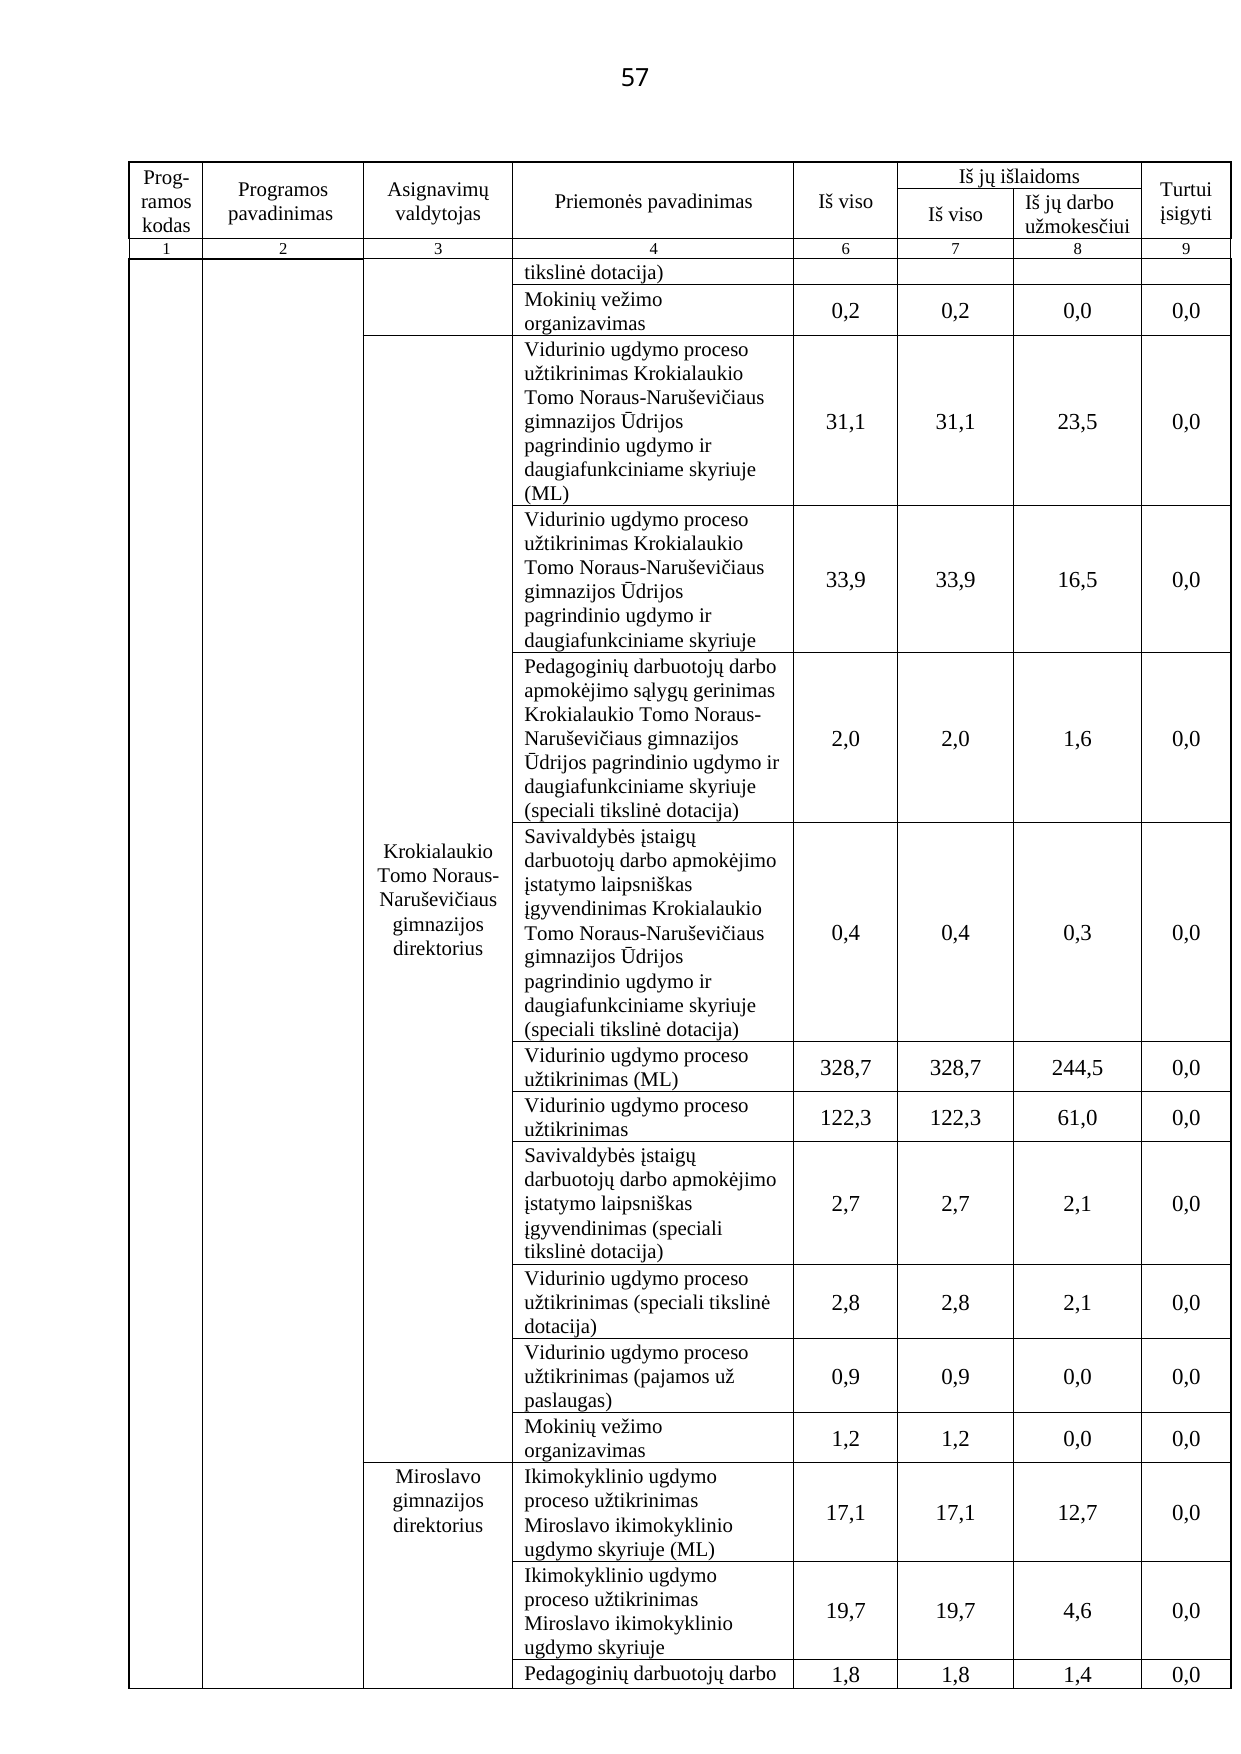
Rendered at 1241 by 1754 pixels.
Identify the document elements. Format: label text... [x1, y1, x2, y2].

table_cell 0,0 [1142, 1339, 1230, 1412]
table_cell 31,1 [794, 336, 897, 505]
table_cell 7 [898, 239, 1013, 258]
table_header Asignavimų valdytojas [364, 163, 512, 238]
table_cell 0,0 [1142, 1562, 1230, 1659]
table_cell 23,5 [1014, 336, 1141, 505]
table_cell Pedagoginių darbuotojų darbo apmokėjimo sąlygų gerinimas Krokialaukio Tomo Noraus-Naruševičiaus gimnazijos Ūdrijos pagrindinio ugdymo ir daugiafunkciniame skyriuje (speciali tikslinė dotacija) [513, 653, 793, 822]
table_cell 1,6 [1014, 653, 1141, 822]
table_cell Vidurinio ugdymo proceso užtikrinimas (speciali tikslinė dotacija) [513, 1265, 793, 1338]
table_cell 19,7 [794, 1562, 897, 1659]
table_cell 0,0 [1142, 336, 1230, 505]
table_cell 2,8 [898, 1265, 1013, 1338]
table_cell Ikimokyklinio ugdymo proceso užtikrinimas Miroslavo ikimokyklinio ugdymo skyriuje [513, 1562, 793, 1659]
table_cell Mokinių vežimo organizavimas [513, 1413, 793, 1462]
table_cell 0,0 [1142, 1092, 1230, 1141]
table_cell 33,9 [898, 506, 1013, 652]
table_cell [794, 259, 897, 284]
table_cell 0,0 [1142, 1265, 1230, 1338]
table_cell 0,9 [794, 1339, 897, 1412]
table_cell 2,1 [1014, 1265, 1141, 1338]
table_cell 1 [130, 239, 202, 258]
table_cell 328,7 [794, 1042, 897, 1091]
table_cell 16,5 [1014, 506, 1141, 652]
table_cell 12,7 [1014, 1463, 1141, 1561]
table_cell Vidurinio ugdymo proceso užtikrinimas [513, 1092, 793, 1141]
table_cell 0,0 [1014, 1339, 1141, 1412]
table_cell 0,0 [1014, 285, 1141, 334]
table_cell 1,2 [898, 1413, 1013, 1462]
table_cell [1142, 259, 1230, 284]
table_cell Vidurinio ugdymo proceso užtikrinimas Krokialaukio Tomo Noraus-Naruševičiaus gimnazijos Ūdrijos pagrindinio ugdymo ir daugiafunkciniame skyriuje (ML) [513, 336, 793, 505]
table_cell 0,0 [1014, 1413, 1141, 1462]
table_cell 0,0 [1142, 1463, 1230, 1561]
table_cell 122,3 [794, 1092, 897, 1141]
table_header Programos pavadinimas [203, 163, 363, 238]
table_cell 6 [794, 239, 897, 258]
table_cell [1014, 259, 1141, 284]
table_cell Krokialaukio Tomo Noraus-Naruševičiaus gimnazijos direktorius [364, 336, 512, 1462]
table_cell Vidurinio ugdymo proceso užtikrinimas (pajamos už paslaugas) [513, 1339, 793, 1412]
table_cell 0,0 [1142, 1142, 1230, 1263]
table_cell 2,7 [794, 1142, 897, 1263]
table_cell 0,0 [1142, 823, 1230, 1041]
table_cell Miroslavo gimnazijos direktorius [364, 1463, 512, 1687]
table_cell 2,1 [1014, 1142, 1141, 1263]
table_cell [898, 259, 1013, 284]
table_cell 0,2 [898, 285, 1013, 334]
table_cell 2 [203, 239, 363, 258]
table_cell 4,6 [1014, 1562, 1141, 1659]
table_header Iš viso [794, 163, 897, 238]
table_header Iš jų išlaidoms [898, 163, 1141, 188]
table_cell 1,8 [794, 1660, 897, 1687]
table_cell Vidurinio ugdymo proceso užtikrinimas Krokialaukio Tomo Noraus-Naruševičiaus gimnazijos Ūdrijos pagrindinio ugdymo ir daugiafunkciniame skyriuje [513, 506, 793, 652]
table_cell 33,9 [794, 506, 897, 652]
table_cell 2,8 [794, 1265, 897, 1338]
table_cell 0,4 [898, 823, 1013, 1041]
table_header Priemonės pavadinimas [513, 163, 793, 238]
table_cell 2,0 [898, 653, 1013, 822]
table_cell 0,0 [1142, 1660, 1230, 1687]
table_cell 122,3 [898, 1092, 1013, 1141]
table_cell Pedagoginių darbuotojų darbo [513, 1660, 793, 1687]
table_cell 0,0 [1142, 1042, 1230, 1091]
table_cell [364, 259, 512, 334]
table_cell 328,7 [898, 1042, 1013, 1091]
table_cell Iš viso [898, 189, 1013, 238]
table_cell 17,1 [794, 1463, 897, 1561]
table_cell Iš jų darbo užmokesčiui [1014, 189, 1141, 238]
table_cell 1,4 [1014, 1660, 1141, 1687]
table_cell 2,7 [898, 1142, 1013, 1263]
table_cell [130, 260, 202, 1687]
table_cell 1,8 [898, 1660, 1013, 1687]
table_cell [203, 260, 363, 1687]
table_cell Ikimokyklinio ugdymo proceso užtikrinimas Miroslavo ikimokyklinio ugdymo skyriuje (ML) [513, 1463, 793, 1561]
table_cell 3 [364, 239, 512, 258]
table_cell tikslinė dotacija) [513, 259, 793, 284]
table_cell 17,1 [898, 1463, 1013, 1561]
table_cell 0,0 [1142, 285, 1230, 334]
table_cell Savivaldybės įstaigų darbuotojų darbo apmokėjimo įstatymo laipsniškas įgyvendinimas Krokialaukio Tomo Noraus-Naruševičiaus gimnazijos Ūdrijos pagrindinio ugdymo ir daugiafunkciniame skyriuje (speciali tikslinė dotacija) [513, 823, 793, 1041]
table_cell 8 [1014, 239, 1141, 258]
table_cell 0,0 [1142, 1413, 1230, 1462]
table_cell Vidurinio ugdymo proceso užtikrinimas (ML) [513, 1042, 793, 1091]
table_cell 19,7 [898, 1562, 1013, 1659]
table_cell 2,0 [794, 653, 897, 822]
table_cell 0,0 [1142, 653, 1230, 822]
table_cell 1,2 [794, 1413, 897, 1462]
table_cell 9 [1142, 239, 1230, 258]
table_cell 0,9 [898, 1339, 1013, 1412]
table_cell Mokinių vežimo organizavimas [513, 285, 793, 334]
table_cell 244,5 [1014, 1042, 1141, 1091]
table_cell 0,4 [794, 823, 897, 1041]
table_header Prog-ramos kodas [130, 163, 202, 238]
table_cell 0,2 [794, 285, 897, 334]
table_cell 31,1 [898, 336, 1013, 505]
table_cell Savivaldybės įstaigų darbuotojų darbo apmokėjimo įstatymo laipsniškas įgyvendinimas (speciali tikslinė dotacija) [513, 1142, 793, 1263]
table_cell 61,0 [1014, 1092, 1141, 1141]
table_header Turtui įsigyti [1142, 163, 1230, 238]
table_cell 4 [513, 239, 793, 258]
table_cell 0,3 [1014, 823, 1141, 1041]
table_cell 0,0 [1142, 506, 1230, 652]
